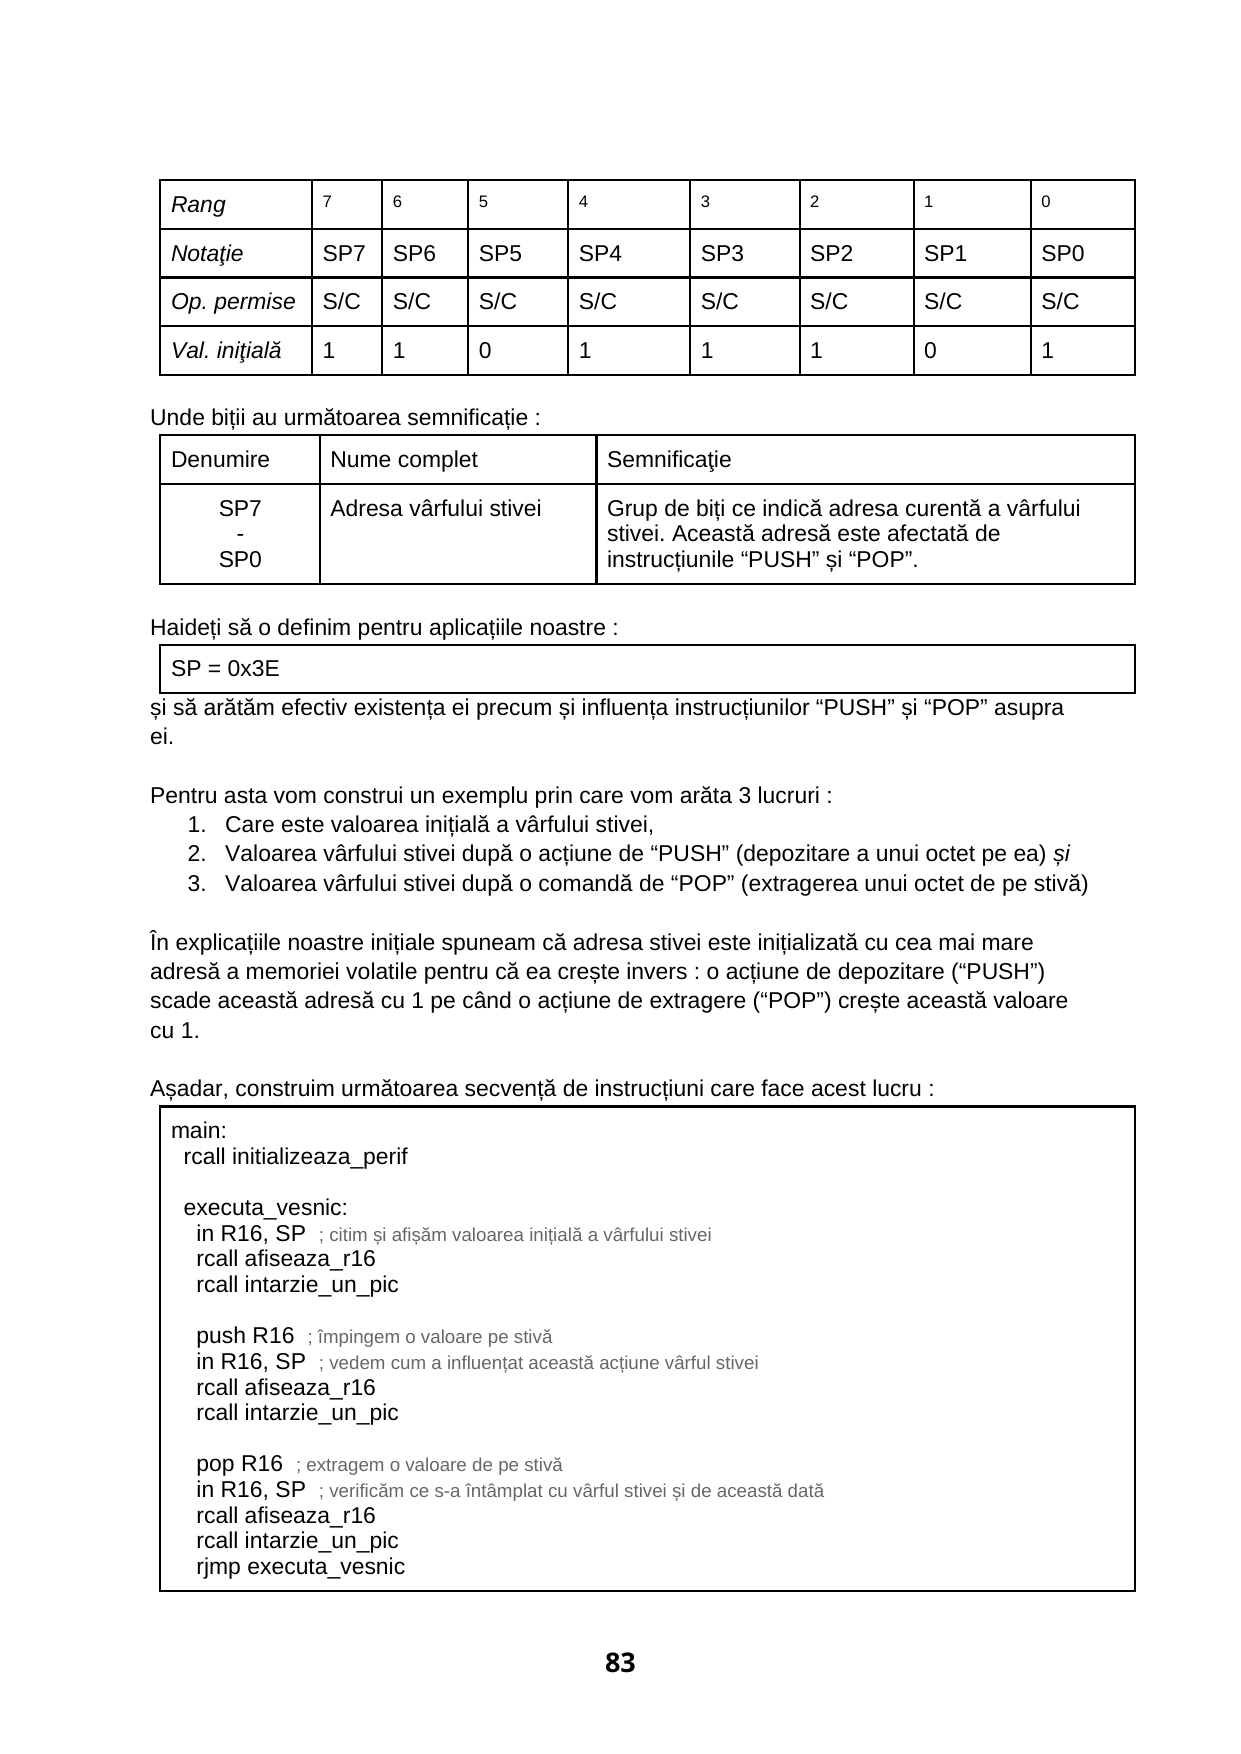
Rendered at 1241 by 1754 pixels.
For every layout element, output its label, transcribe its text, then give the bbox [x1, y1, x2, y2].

table_cell SP5 [469, 230, 567, 276]
table_header Nume complet [321, 436, 595, 483]
list Care este valoarea inițială a vârfului stivei, [187, 812, 1090, 837]
table_header 0 [1032, 181, 1134, 228]
table_cell SP7 [313, 230, 381, 276]
table_cell SP3 [691, 230, 799, 276]
table_header 6 [383, 181, 467, 228]
text În explicațiile noastre inițiale spuneam că adresa stivei este inițializată cu cea mai mare adresă a memoriei volatile pentru că ea crește invers : o acțiune de depozitare (“PUSH”) scade această adresă cu 1 pe când o acțiune de extragere (“POP”) crește această valoare cu 1. [150, 929, 1090, 1043]
list Valoarea vârfului stivei după o acțiune de “PUSH” (depozitare a unui octet pe ea) și [187, 841, 1090, 867]
table_cell Notaţie [161, 230, 311, 276]
table_cell S/C [569, 279, 689, 325]
table_cell SP4 [569, 230, 689, 276]
text Haideți să o definim pentru aplicațiile noastre : [150, 614, 1090, 640]
table_header Rang [161, 181, 311, 228]
table_cell SP1 [915, 230, 1030, 276]
table_cell Grup de biți ce indică adresa curentă a vârfului stivei. Această adresă este afectată de instrucțiunile “PUSH” și “POP”. [598, 485, 1134, 583]
table_header Denumire [161, 436, 319, 483]
table_cell 0 [915, 327, 1030, 373]
table_header 2 [801, 181, 913, 228]
table_header 1 [915, 181, 1030, 228]
table_cell S/C [383, 279, 467, 325]
table_cell SP6 [383, 230, 467, 276]
table_cell S/C [691, 279, 799, 325]
table_header 4 [569, 181, 689, 228]
table_header main: rcall initializeaza_perif executa_vesnic: in R16, SP ; citim și afișăm valoarea inițială a vârfului stivei rcall afiseaza_r16 rcall intarzie_un_pic push R16 ; împingem o valoare pe stivă in R16, SP ; vedem cum a influențat această acțiune vârful stivei rcall afiseaza_r16 rcall intarzie_un_pic pop R16 ; extragem o valoare de pe stivă in R16, SP ; verificăm ce s-a întâmplat cu vârful stivei și de această dată rcall afiseaza_r16 rcall intarzie_un_pic rjmp executa_vesnic [161, 1108, 1134, 1589]
table_cell 1 [1032, 327, 1134, 373]
table_cell S/C [469, 279, 567, 325]
text Unde biții au următoarea semnificație : [150, 405, 1090, 431]
list Valoarea vârfului stivei după o comandă de “POP” (extragerea unui octet de pe stivă) [187, 870, 1090, 896]
table_cell S/C [313, 279, 381, 325]
table_header SP = 0x3E [161, 646, 1134, 692]
table_cell SP0 [1032, 230, 1134, 276]
table_header 5 [469, 181, 567, 228]
table_cell S/C [915, 279, 1030, 325]
text Pentru asta vom construi un exemplu prin care vom arăta 3 lucruri : [150, 782, 1090, 808]
table_cell Val. iniţială [161, 327, 311, 373]
table_cell Op. permise [161, 279, 311, 325]
table_cell SP7 - SP0 [161, 485, 319, 583]
table_cell 1 [801, 327, 913, 373]
table_header Semnificaţie [598, 436, 1134, 483]
table_cell 1 [569, 327, 689, 373]
table_cell 0 [469, 327, 567, 373]
table_cell S/C [1032, 279, 1134, 325]
table_header 7 [313, 181, 381, 228]
text și să arătăm efectiv existența ei precum și influența instrucțiunilor “PUSH” și “POP” asupra ei. [150, 694, 1090, 749]
table_cell 1 [691, 327, 799, 373]
text Așadar, construim următoarea secvență de instrucțiuni care face acest lucru : [150, 1076, 1090, 1102]
table_cell S/C [801, 279, 913, 325]
table_header 3 [691, 181, 799, 228]
table_cell SP2 [801, 230, 913, 276]
table_cell 1 [383, 327, 467, 373]
table_cell Adresa vârfului stivei [321, 485, 595, 583]
table_cell 1 [313, 327, 381, 373]
